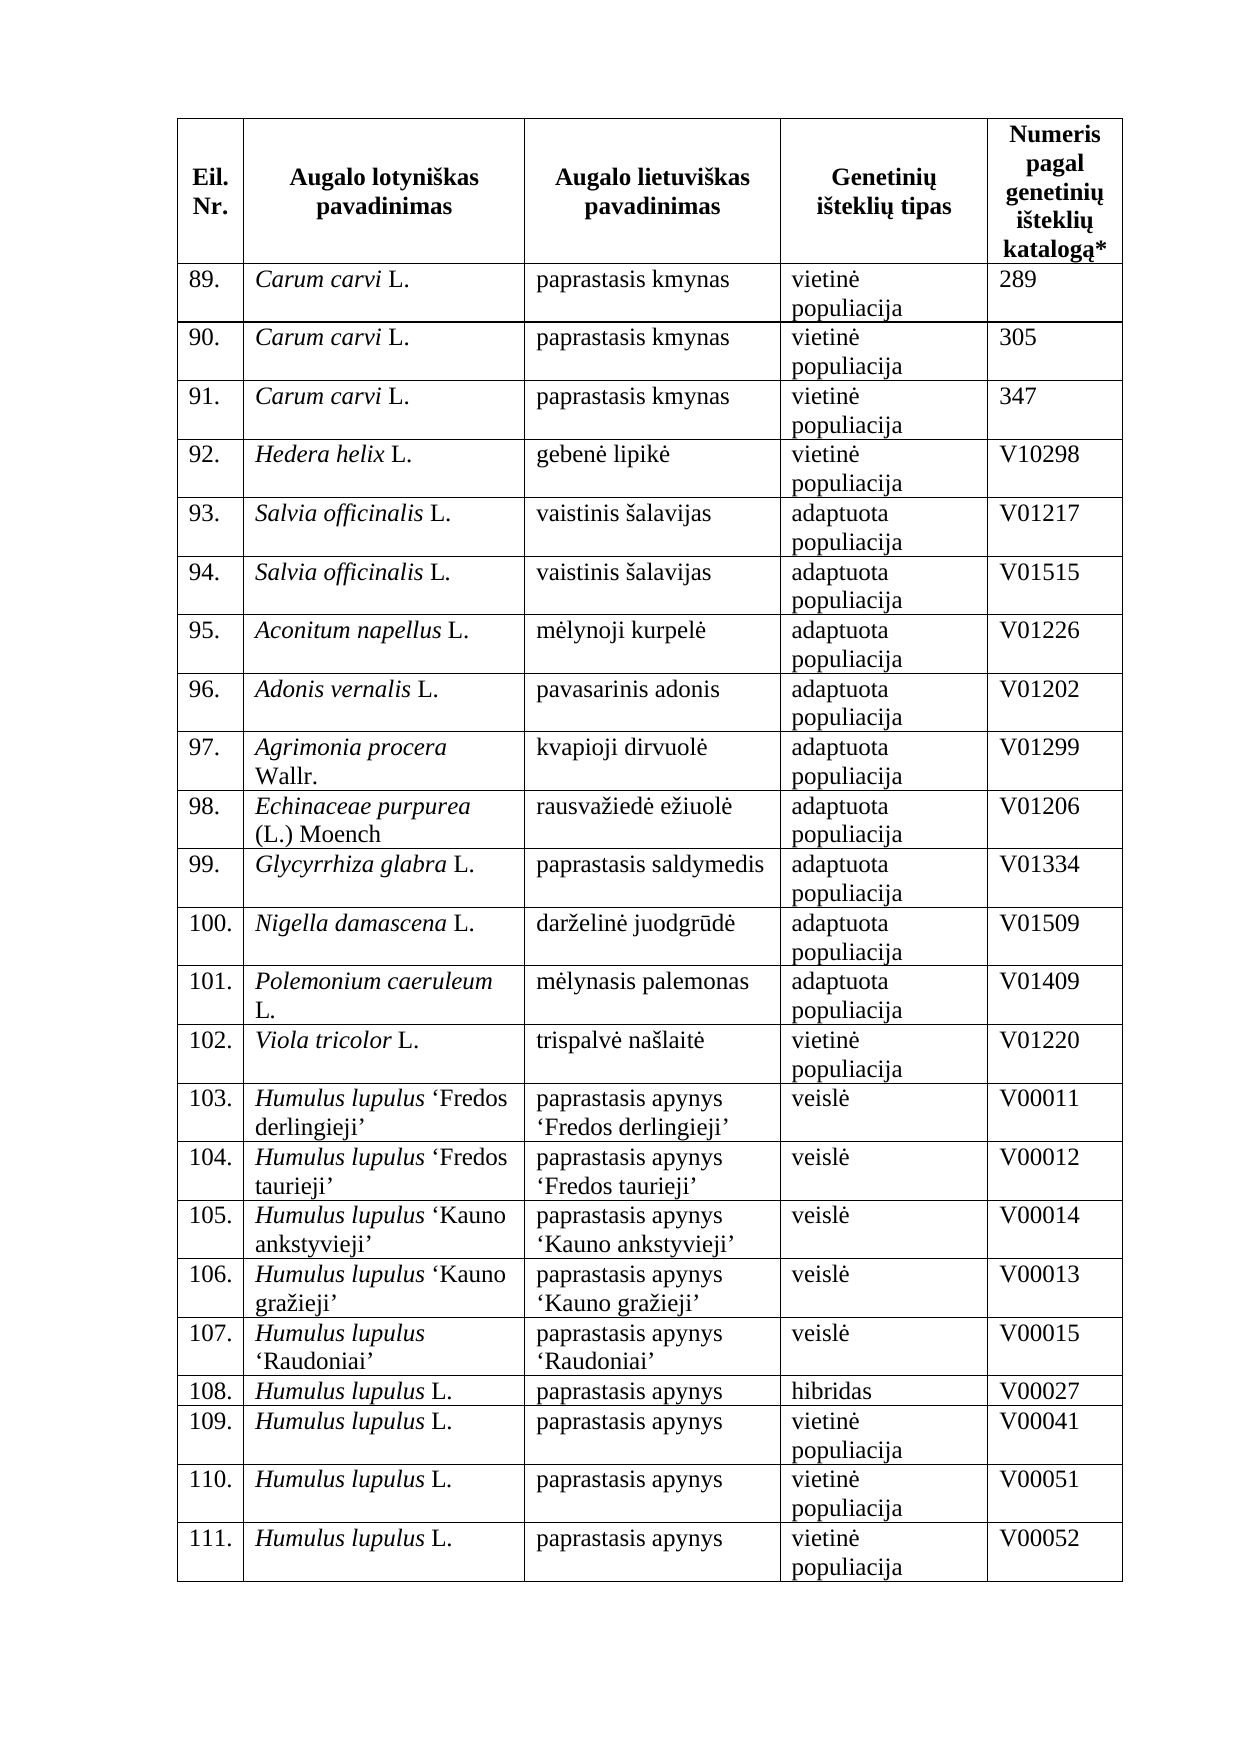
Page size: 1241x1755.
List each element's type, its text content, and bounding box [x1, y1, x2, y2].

table_cell 107. [178, 1318, 243, 1375]
table_cell vietinė populiacija [781, 1025, 987, 1082]
table_cell paprastasis kmynas [525, 264, 780, 321]
table_header Numeris pagal genetinių išteklių katalogą* [988, 119, 1122, 263]
table_cell V00041 [988, 1406, 1122, 1463]
table_cell pavasarinis adonis [525, 674, 780, 731]
table_cell Humulus lupulus L. [244, 1465, 524, 1522]
table_cell Humulus lupulus ‘Kauno ankstyvieji’ [244, 1201, 524, 1258]
table_cell Aconitum napellus L. [244, 615, 524, 673]
table_cell adaptuota populiacija [781, 732, 987, 790]
table_cell adaptuota populiacija [781, 791, 987, 848]
table_cell 90. [178, 323, 243, 380]
table_cell 305 [988, 323, 1122, 380]
table_cell Salvia officinalis L. [244, 498, 524, 556]
table_cell veislė [781, 1142, 987, 1199]
table_cell 91. [178, 381, 243, 438]
table_cell paprastasis saldymedis [525, 849, 780, 907]
table_cell 104. [178, 1142, 243, 1199]
table_cell V01515 [988, 557, 1122, 614]
table_cell Adonis vernalis L. [244, 674, 524, 731]
table_cell 98. [178, 791, 243, 848]
table_cell mėlynoji kurpelė [525, 615, 780, 673]
table_cell kvapioji dirvuolė [525, 732, 780, 790]
table_cell veislė [781, 1201, 987, 1258]
table_cell vietinė populiacija [781, 440, 987, 497]
table_cell 100. [178, 908, 243, 965]
table_cell 110. [178, 1465, 243, 1522]
table_cell 94. [178, 557, 243, 614]
table_cell vaistinis šalavijas [525, 557, 780, 614]
table_cell vietinė populiacija [781, 264, 987, 321]
table_cell mėlynasis palemonas [525, 966, 780, 1024]
table_cell Echinaceae purpurea (L.) Moench [244, 791, 524, 848]
table_cell 101. [178, 966, 243, 1024]
table_cell Carum carvi L. [244, 264, 524, 321]
table_cell darželinė juodgrūdė [525, 908, 780, 965]
table_cell 111. [178, 1523, 243, 1581]
table_cell paprastasis apynys [525, 1376, 780, 1405]
table_cell trispalvė našlaitė [525, 1025, 780, 1082]
table_cell 347 [988, 381, 1122, 438]
table_cell Humulus lupulus L. [244, 1406, 524, 1463]
table_cell 103. [178, 1084, 243, 1141]
table_cell 106. [178, 1259, 243, 1317]
table_cell adaptuota populiacija [781, 615, 987, 673]
table_cell adaptuota populiacija [781, 498, 987, 556]
table_cell V00015 [988, 1318, 1122, 1375]
table_cell Agrimonia procera Wallr. [244, 732, 524, 790]
table_cell vietinė populiacija [781, 1465, 987, 1522]
table_cell paprastasis apynys ‘Raudoniai’ [525, 1318, 780, 1375]
table_cell Humulus lupulus ‘Fredos taurieji’ [244, 1142, 524, 1199]
table_cell V01226 [988, 615, 1122, 673]
table_cell Humulus lupulus L. [244, 1523, 524, 1581]
table_cell Humulus lupulus ‘Kauno gražieji’ [244, 1259, 524, 1317]
table_cell vietinė populiacija [781, 381, 987, 438]
table_cell V00027 [988, 1376, 1122, 1405]
table_cell adaptuota populiacija [781, 966, 987, 1024]
table_cell V00011 [988, 1084, 1122, 1141]
table_cell Humulus lupulus ‘Raudoniai’ [244, 1318, 524, 1375]
table_cell 109. [178, 1406, 243, 1463]
table_cell paprastasis apynys ‘Kauno gražieji’ [525, 1259, 780, 1317]
table_cell V01202 [988, 674, 1122, 731]
table_cell Humulus lupulus L. [244, 1376, 524, 1405]
table_cell paprastasis kmynas [525, 381, 780, 438]
table_cell 99. [178, 849, 243, 907]
table_cell hibridas [781, 1376, 987, 1405]
table_header Augalo lotyniškas pavadinimas [244, 119, 524, 263]
table_cell adaptuota populiacija [781, 908, 987, 965]
table_cell V00014 [988, 1201, 1122, 1258]
table_cell 95. [178, 615, 243, 673]
table_cell V10298 [988, 440, 1122, 497]
table_cell 92. [178, 440, 243, 497]
table_cell Glycyrrhiza glabra L. [244, 849, 524, 907]
table_cell veislė [781, 1318, 987, 1375]
table_cell 289 [988, 264, 1122, 321]
table_cell paprastasis apynys [525, 1465, 780, 1522]
table_cell Polemonium caeruleum L. [244, 966, 524, 1024]
table_cell V01206 [988, 791, 1122, 848]
table_cell paprastasis kmynas [525, 323, 780, 380]
table_cell vietinė populiacija [781, 1523, 987, 1581]
table_cell V00013 [988, 1259, 1122, 1317]
table_cell paprastasis apynys ‘Fredos derlingieji’ [525, 1084, 780, 1141]
table_cell V00012 [988, 1142, 1122, 1199]
table_cell 108. [178, 1376, 243, 1405]
table_cell Carum carvi L. [244, 323, 524, 380]
table_cell 93. [178, 498, 243, 556]
table_cell Carum carvi L. [244, 381, 524, 438]
table_cell veislė [781, 1259, 987, 1317]
table_header Eil. Nr. [178, 119, 243, 263]
table_cell adaptuota populiacija [781, 557, 987, 614]
table_cell 105. [178, 1201, 243, 1258]
table_cell Salvia officinalis L. [244, 557, 524, 614]
table_cell 97. [178, 732, 243, 790]
table_header Genetinių išteklių tipas [781, 119, 987, 263]
table_cell V01299 [988, 732, 1122, 790]
table_cell paprastasis apynys [525, 1406, 780, 1463]
table_cell paprastasis apynys [525, 1523, 780, 1581]
table_cell V00052 [988, 1523, 1122, 1581]
table_cell V01220 [988, 1025, 1122, 1082]
table_cell V01409 [988, 966, 1122, 1024]
table_cell vietinė populiacija [781, 1406, 987, 1463]
table_header Augalo lietuviškas pavadinimas [525, 119, 780, 263]
table_cell Hedera helix L. [244, 440, 524, 497]
table_cell Humulus lupulus ‘Fredos derlingieji’ [244, 1084, 524, 1141]
table_cell rausvažiedė ežiuolė [525, 791, 780, 848]
table_cell gebenė lipikė [525, 440, 780, 497]
table_cell vaistinis šalavijas [525, 498, 780, 556]
table_cell paprastasis apynys ‘Kauno ankstyvieji’ [525, 1201, 780, 1258]
table_cell veislė [781, 1084, 987, 1141]
table_cell adaptuota populiacija [781, 849, 987, 907]
table_cell V01509 [988, 908, 1122, 965]
table_cell 89. [178, 264, 243, 321]
table_cell Nigella damascena L. [244, 908, 524, 965]
table_cell 102. [178, 1025, 243, 1082]
table_cell 96. [178, 674, 243, 731]
table_cell vietinė populiacija [781, 323, 987, 380]
table_cell Viola tricolor L. [244, 1025, 524, 1082]
table_cell V00051 [988, 1465, 1122, 1522]
table_cell V01334 [988, 849, 1122, 907]
table_cell V01217 [988, 498, 1122, 556]
table_cell paprastasis apynys ‘Fredos taurieji’ [525, 1142, 780, 1199]
table_cell adaptuota populiacija [781, 674, 987, 731]
